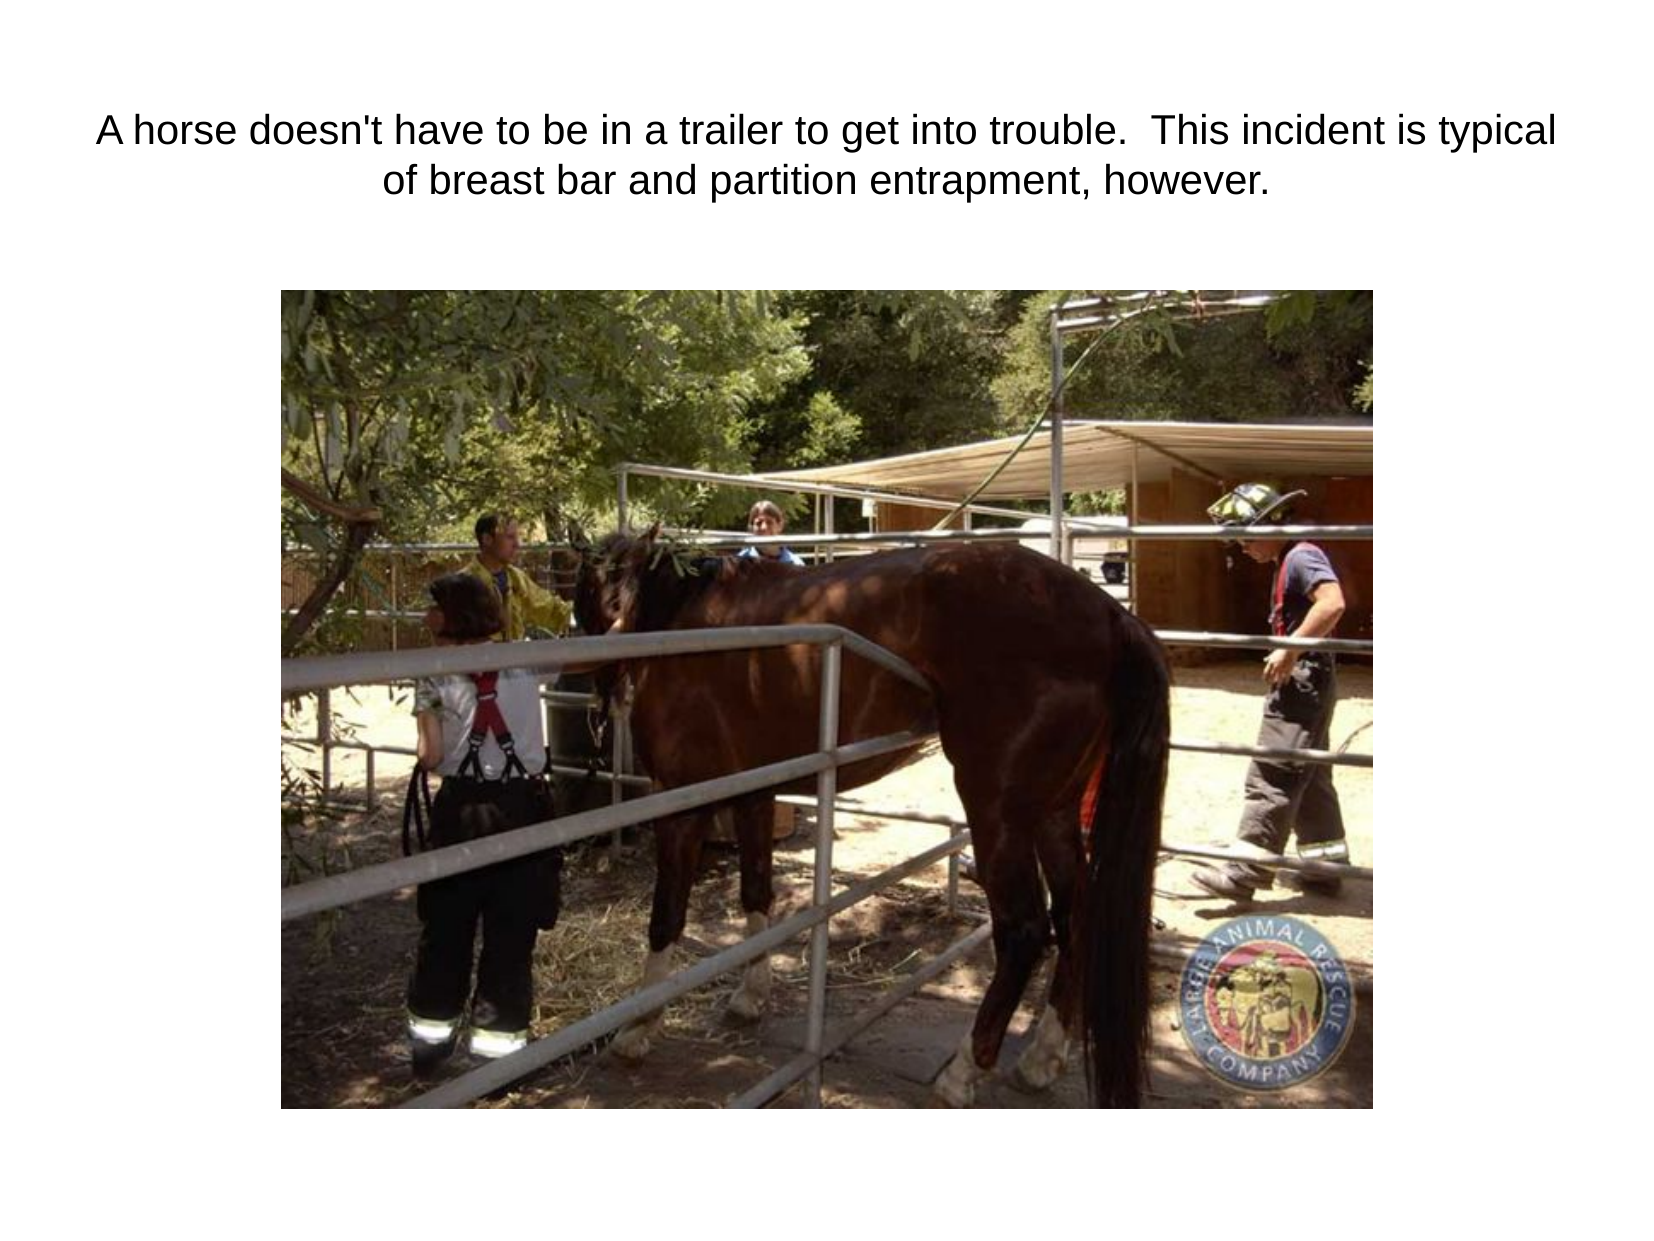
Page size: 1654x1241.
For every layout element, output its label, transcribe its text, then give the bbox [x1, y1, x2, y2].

picture [281, 290, 1373, 1109]
title A horse doesn't have to be in a trailer to get into trouble. This incident is typical of breast bar and partition entrapment, however. [82, 49, 1571, 257]
